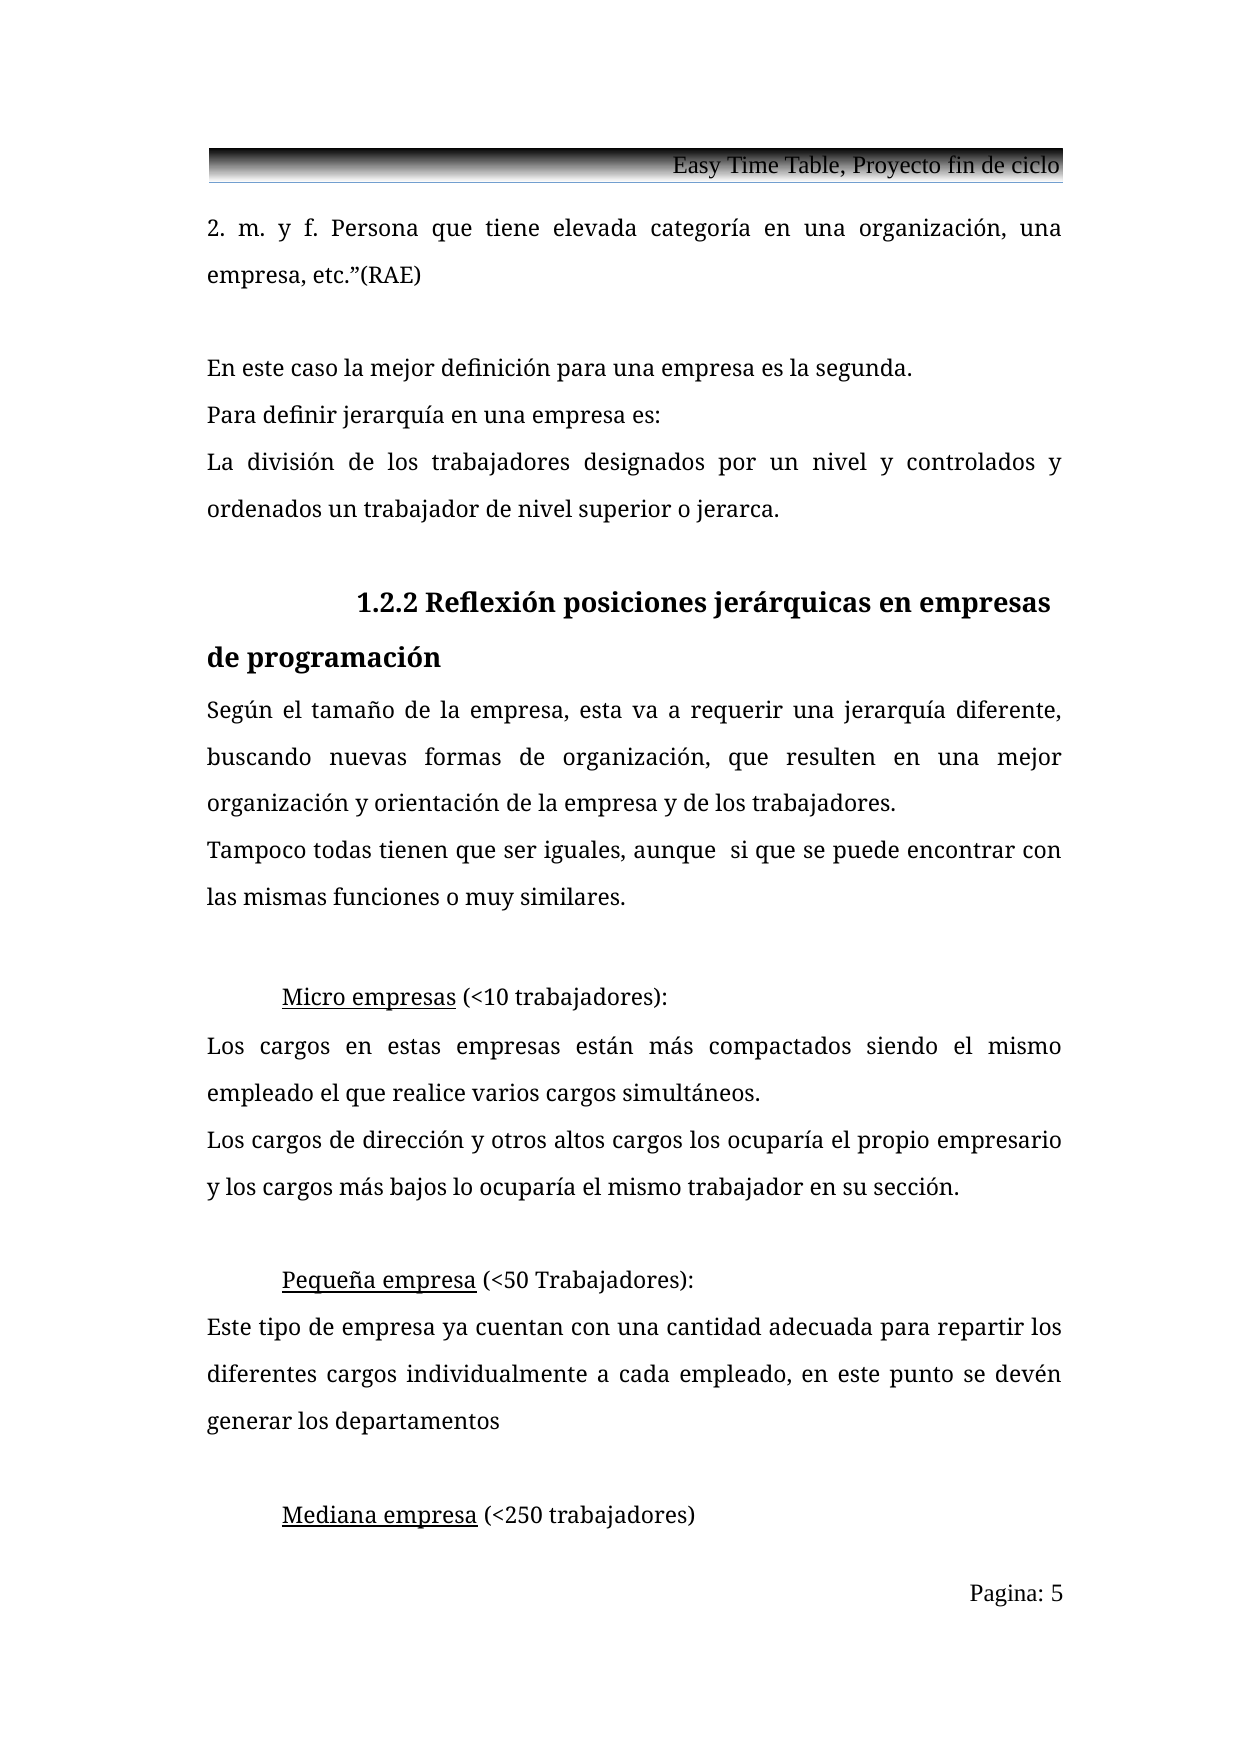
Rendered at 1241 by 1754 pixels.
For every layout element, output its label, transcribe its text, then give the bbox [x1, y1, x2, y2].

text La división de los trabajadores designados por un nivel y controlados y ordenados un trabajador de nivel superior o jerarca. [207, 446, 1063, 524]
text En este caso la mejor definición para una empresa es la segunda. [207, 352, 1063, 384]
text Los cargos en estas empresas están más compactados siendo el mismo empleado el que realice varios cargos simultáneos. [207, 1030, 1063, 1108]
text Pequeña empresa (<50 Trabajadores): [207, 1264, 1063, 1296]
text Micro empresas (<10 trabajadores): [207, 979, 1063, 1013]
text Tampoco todas tienen que ser iguales, aunque si que se puede encontrar con las mismas funciones o muy similares. [207, 834, 1063, 912]
text Este tipo de empresa ya cuentan con una cantidad adecuada para repartir los diferentes cargos individualmente a cada empleado, en este punto se devén generar los departamentos [207, 1311, 1063, 1436]
text Según el tamaño de la empresa, esta va a requerir una jerarquía diferente, buscando nuevas formas de organización, que resulten en una mejor organización y orientación de la empresa y de los trabajadores. [207, 694, 1063, 819]
text 1.2.2 Reflexión posiciones jerárquicas en empresas de programación [207, 583, 1063, 675]
text 2. m. y f. Persona que tiene elevada categoría en una organización, una empresa, etc.”(RAE) [207, 212, 1063, 290]
text Para definir jerarquía en una empresa es: [207, 399, 1063, 431]
text Mediana empresa (<250 trabajadores) [207, 1499, 1063, 1530]
text Los cargos de dirección y otros altos cargos los ocuparía el propio empresario y los cargos más bajos lo ocuparía el mismo trabajador en su sección. [207, 1124, 1063, 1202]
